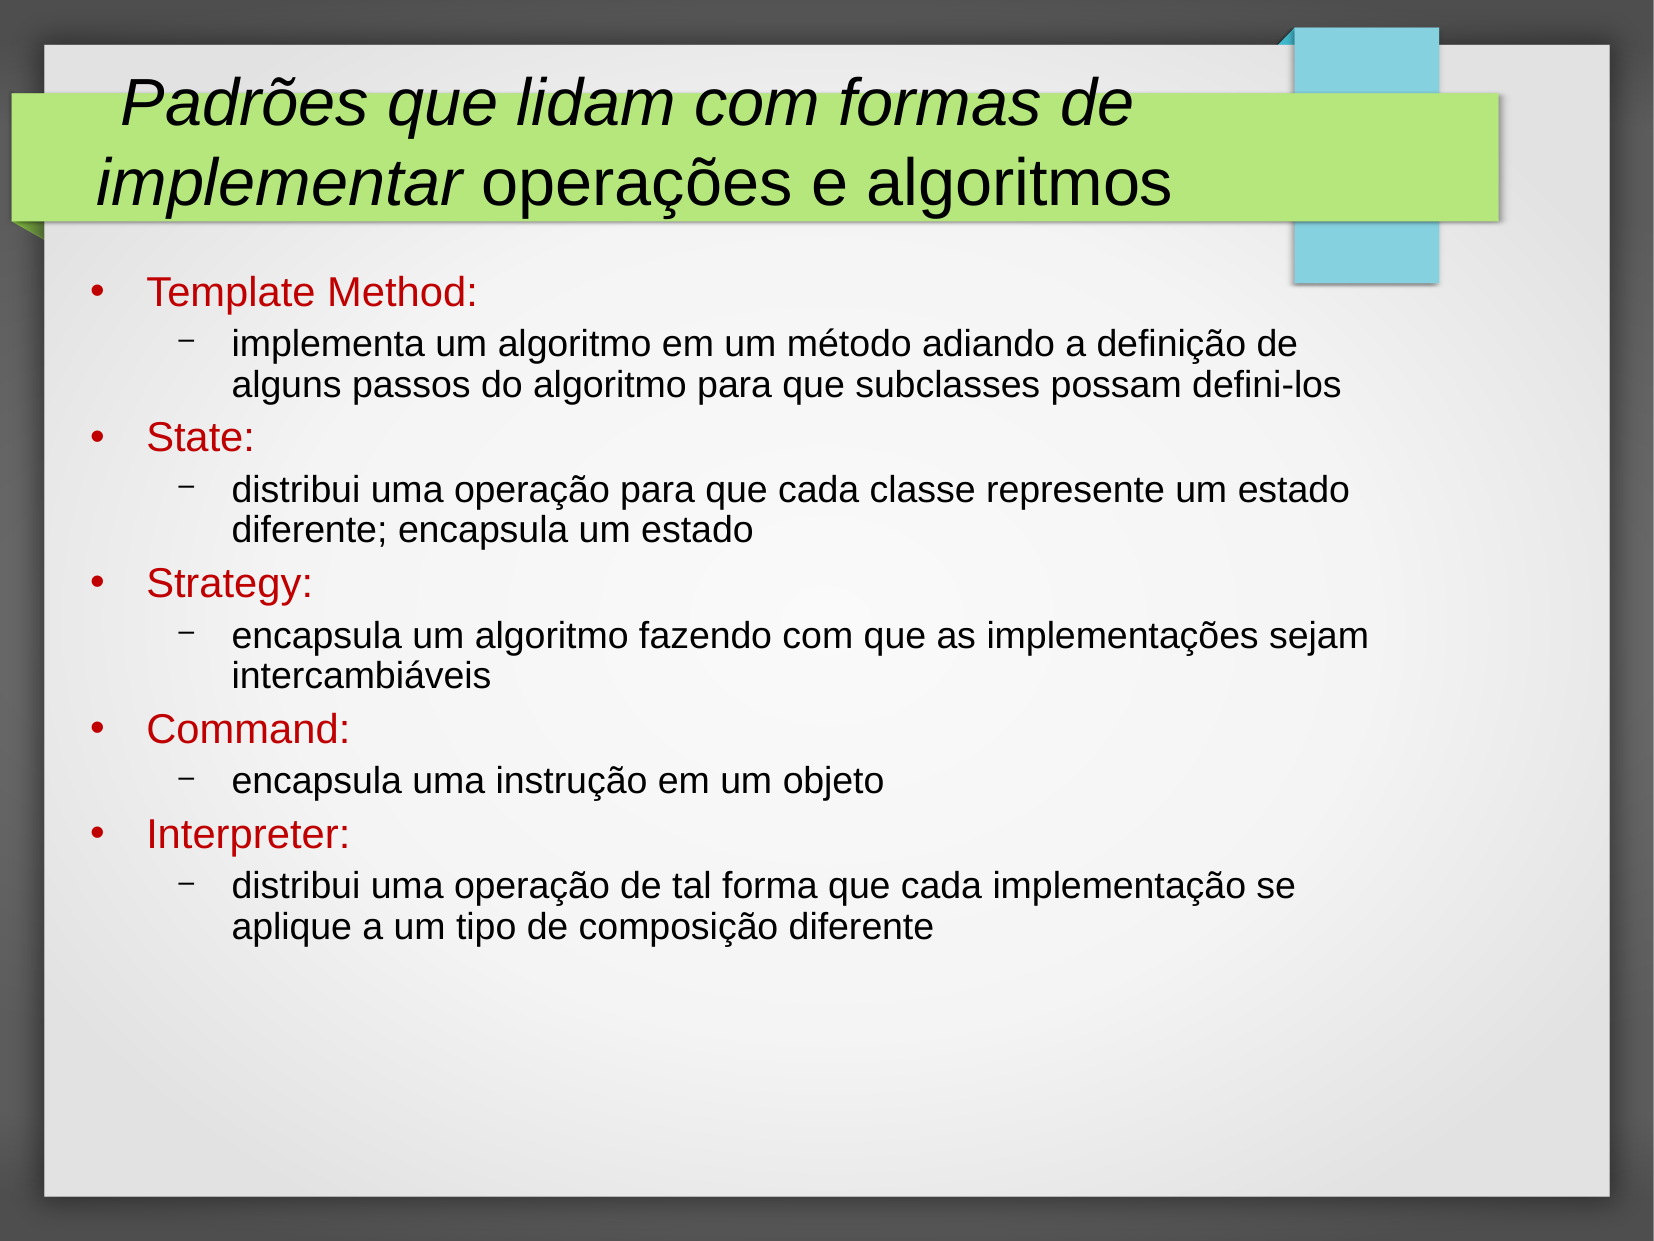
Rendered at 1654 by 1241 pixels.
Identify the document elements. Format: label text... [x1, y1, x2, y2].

list Template Method: implementa um algoritmo em um método adiando a definição de alguns passos do algoritmo para que subclasses possam defini-los State: distribui uma operação para que cada classe represente um estado diferente; encapsula um estado Strategy: encapsula um algoritmo fazendo com que as implementações sejam intercambiáveis Command: encapsula uma instrução em um objeto Interpreter: distribui uma operação de tal forma que cada implementação se aplique a um tipo de composição diferente [75, 262, 1426, 1005]
picture [0, 0, 1654, 1241]
title Padrões que lidam com formas de implementar operações e algoritmos [81, 44, 1488, 233]
